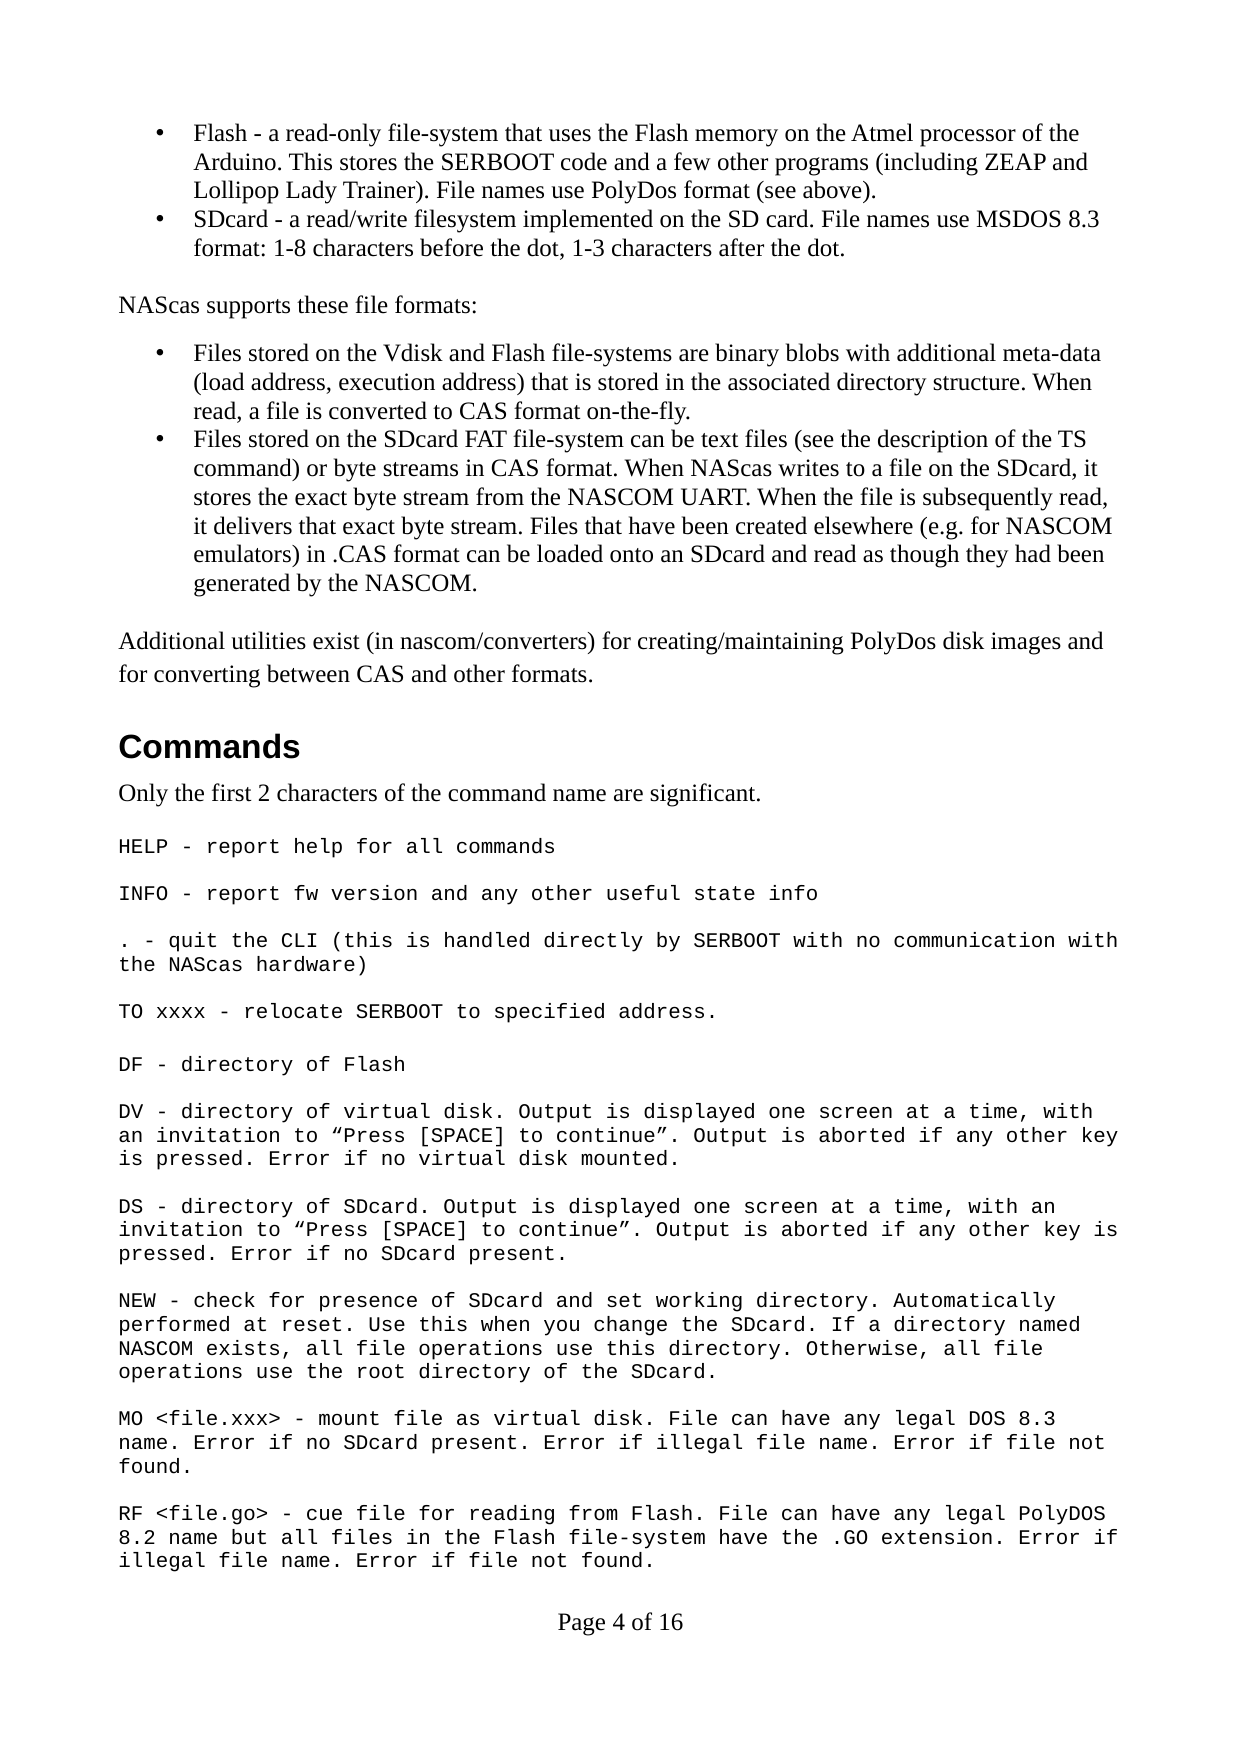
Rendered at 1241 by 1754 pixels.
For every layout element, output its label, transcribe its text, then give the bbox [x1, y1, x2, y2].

text . - quit the CLI (this is handled directly by SERBOOT with no communication with the NAScas hardware) [118, 930, 1122, 978]
text DF - directory of Flash [118, 1054, 1122, 1077]
text RF <file.go> - cue file for reading from Flash. File can have any legal PolyDOS 8.2 name but all files in the Flash file-system have the .GO extension. Error if illegal file name. Error if file not found. [118, 1503, 1122, 1574]
text HELP - report help for all commands [118, 836, 1122, 859]
list SDcard - a read/write filesystem implemented on the SD card. File names use MSDOS 8.3 format: 1-8 characters before the dot, 1-3 characters after the dot. [156, 204, 1122, 262]
text DS - directory of SDcard. Output is displayed one screen at a time, with an invitation to “Press [SPACE] to continue”. Output is aborted if any other key is pressed. Error if no SDcard present. [118, 1196, 1122, 1267]
list Flash - a read-only file-system that uses the Flash memory on the Atmel processor of the Arduino. This stores the SERBOOT code and a few other programs (including ZEAP and Lollipop Lady Trainer). File names use PolyDos format (see above). [156, 118, 1122, 204]
text NAScas supports these file formats: [118, 291, 1122, 319]
text MO <file.xxx> - mount file as virtual disk. File can have any legal DOS 8.3 name. Error if no SDcard present. Error if illegal file name. Error if file not found. [118, 1408, 1122, 1479]
text DV - directory of virtual disk. Output is displayed one screen at a time, with an invitation to “Press [SPACE] to continue”. Output is aborted if any other key is pressed. Error if no virtual disk mounted. [118, 1101, 1122, 1172]
text Additional utilities exist (in nascom/converters) for creating/maintaining PolyDos disk images and for converting between CAS and other formats. [118, 626, 1122, 687]
list Files stored on the Vdisk and Flash file-systems are binary blobs with additional meta-data (load address, execution address) that is stored in the associated directory structure. When read, a file is converted to CAS format on-the-fly. [156, 338, 1122, 424]
text Only the first 2 characters of the command name are significant. [118, 778, 1122, 807]
list Files stored on the SDcard FAT file-system can be text files (see the description of the TS command) or byte streams in CAS format. When NAScas writes to a file on the SDcard, it stores the exact byte stream from the NASCOM UART. When the file is subsequently read, it delivers that exact byte stream. Files that have been created elsewhere (e.g. for NASCOM emulators) in .CAS format can be loaded onto an SDcard and read as though they had been generated by the NASCOM. [156, 424, 1122, 597]
text INFO - report fw version and any other useful state info [118, 883, 1122, 907]
text TO xxxx - relocate SERBOOT to specified address. [118, 1001, 1122, 1025]
text NEW - check for presence of SDcard and set working directory. Automatically performed at reset. Use this when you change the SDcard. If a directory named NASCOM exists, all file operations use this directory. Otherwise, all file operations use the root directory of the SDcard. [118, 1290, 1122, 1385]
subtitle Commands [118, 727, 1122, 766]
